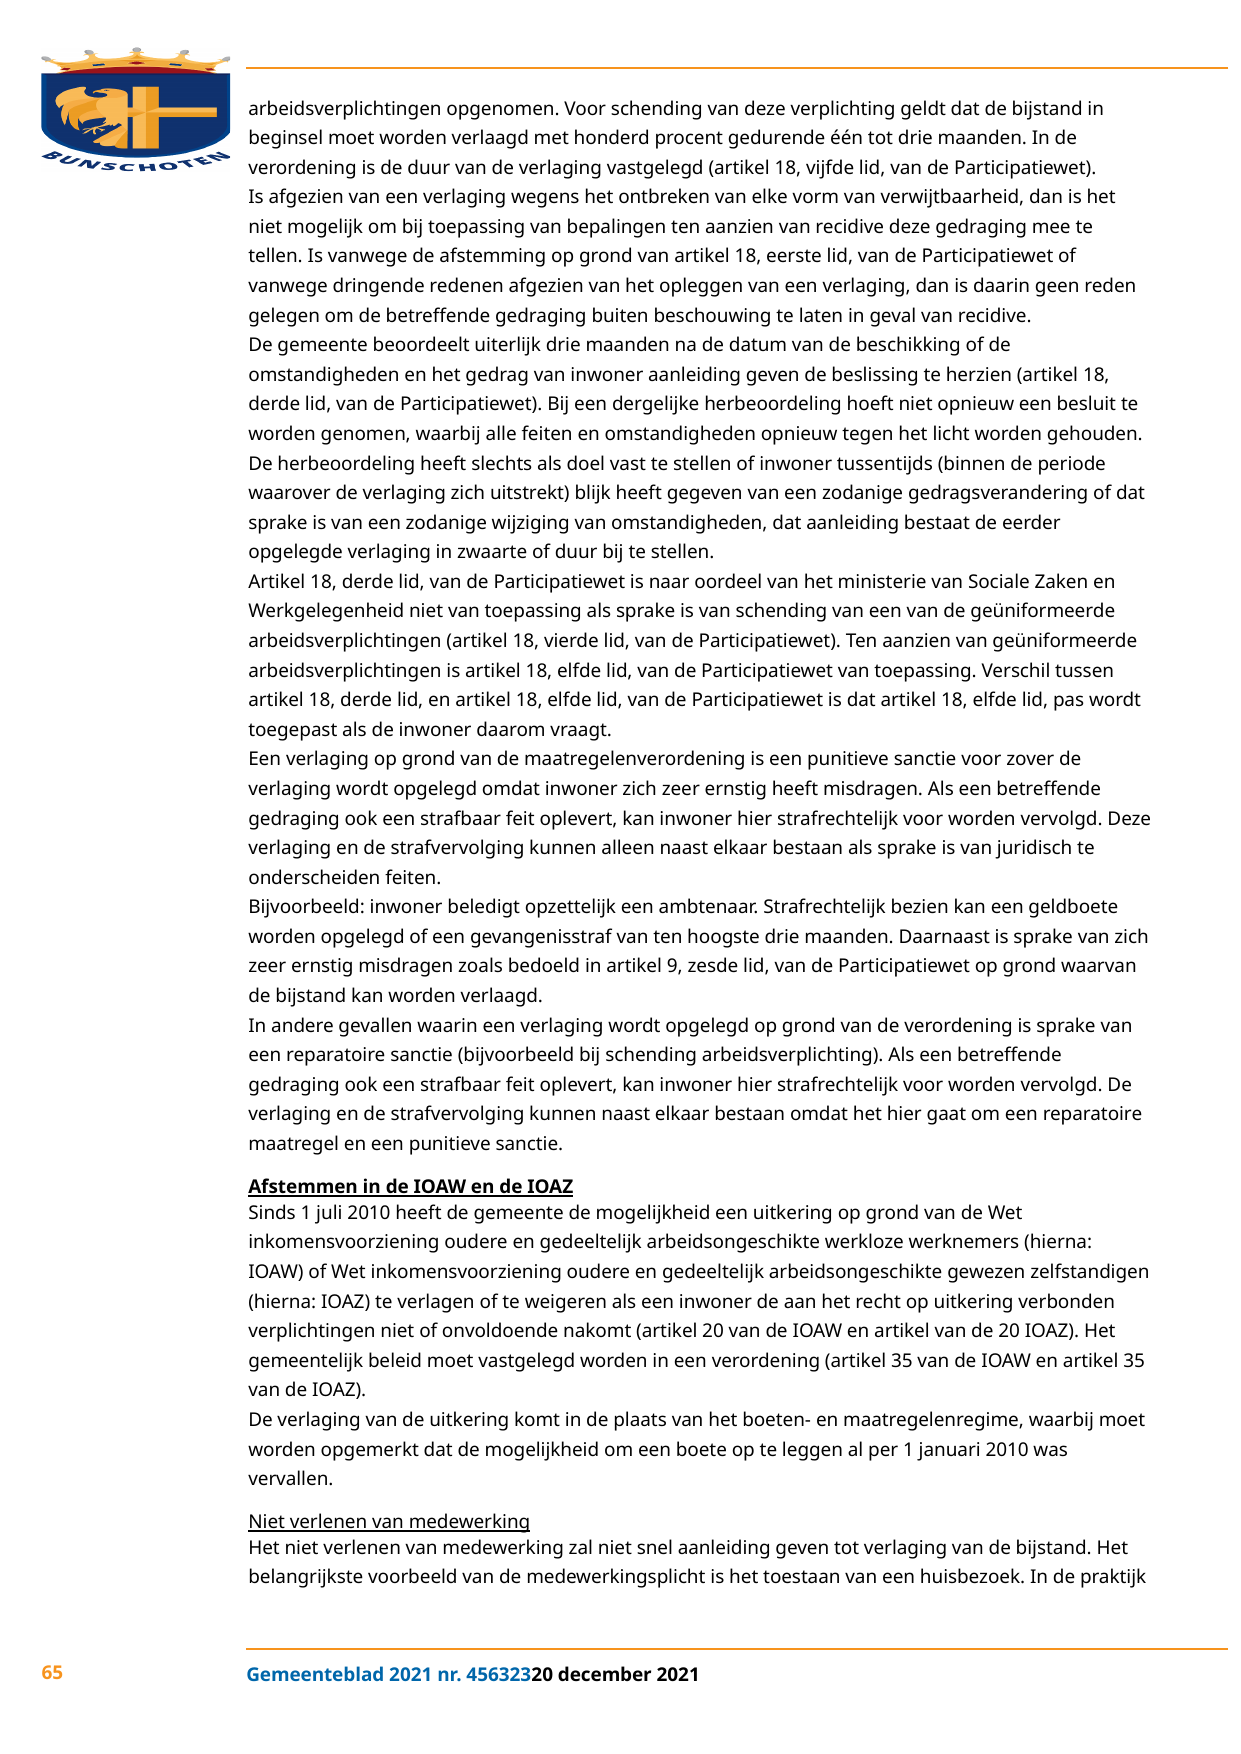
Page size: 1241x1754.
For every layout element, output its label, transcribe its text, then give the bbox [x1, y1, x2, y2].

text Afstemmen in de IOAW en de IOAZ [248, 1173, 1152, 1199]
text Het niet verlenen van medewerking zal niet snel aanleiding geven tot verlaging van de bijstand. Het belangrijkste voorbeeld van de medewerkingsplicht is het toestaan van een huisbezoek. In de praktijk [248, 1534, 1152, 1589]
text Artikel 18, derde lid, van de Participatiewet is naar oordeel van het ministerie van Sociale Zaken en Werkgelegenheid niet van toepassing als sprake is van schending van een van de geüniformeerde arbeidsverplichtingen (artikel 18, vierde lid, van de Participatiewet). Ten aanzien van geüniformeerde arbeidsverplichtingen is artikel 18, elfde lid, van de Participatiewet van toepassing. Verschil tussen artikel 18, derde lid, en artikel 18, elfde lid, van de Participatiewet is dat artikel 18, elfde lid, pas wordt toegepast als de inwoner daarom vraagt. [248, 568, 1152, 742]
text Sinds 1 juli 2010 heeft de gemeente de mogelijkheid een uitkering op grond van de Wet inkomensvoorziening oudere en gedeeltelijk arbeidsongeschikte werkloze werknemers (hierna: IOAW) of Wet inkomensvoorziening oudere en gedeeltelijk arbeidsongeschikte gewezen zelfstandigen (hierna: IOAZ) te verlagen of te weigeren als een inwoner de aan het recht op uitkering verbonden verplichtingen niet of onvoldoende nakomt (artikel 20 van de IOAW en artikel van de 20 IOAZ). Het gemeentelijk beleid moet vastgelegd worden in een verordening (artikel 35 van de IOAW en artikel 35 van de IOAZ). [248, 1199, 1152, 1402]
text Bijvoorbeeld: inwoner beledigt opzettelijk een ambtenaar. Strafrechtelijk bezien kan een geldboete worden opgelegd of een gevangenisstraf van ten hoogste drie maanden. Daarnaast is sprake van zich zeer ernstig misdragen zoals bedoeld in artikel 9, zesde lid, van de Participatiewet op grond waarvan de bijstand kan worden verlaagd. [248, 893, 1152, 1008]
text De gemeente beoordeelt uiterlijk drie maanden na de datum van de beschikking of de omstandigheden en het gedrag van inwoner aanleiding geven de beslissing te herzien (artikel 18, derde lid, van de Participatiewet). Bij een dergelijke herbeoordeling hoeft niet opnieuw een besluit te worden genomen, waarbij alle feiten en omstandigheden opnieuw tegen het licht worden gehouden. De herbeoordeling heeft slechts als doel vast te stellen of inwoner tussentijds (binnen de periode waarover de verlaging zich uitstrekt) blijk heeft gegeven van een zodanige gedragsverandering of dat sprake is van een zodanige wijziging van omstandigheden, dat aanleiding bestaat de eerder opgelegde verlaging in zwaarte of duur bij te stellen. [248, 331, 1152, 564]
text Een verlaging op grond van de maatregelenverordening is een punitieve sanctie voor zover de verlaging wordt opgelegd omdat inwoner zich zeer ernstig heeft misdragen. Als een betreffende gedraging ook een strafbaar feit oplevert, kan inwoner hier strafrechtelijk voor worden vervolgd. Deze verlaging en de strafvervolging kunnen alleen naast elkaar bestaan als sprake is van juridisch te onderscheiden feiten. [248, 746, 1152, 890]
text Is afgezien van een verlaging wegens het ontbreken van elke vorm van verwijtbaarheid, dan is het niet mogelijk om bij toepassing van bepalingen ten aanzien van recidive deze gedraging mee te tellen. Is vanwege de afstemming op grond van artikel 18, eerste lid, van de Participatiewet of vanwege dringende redenen afgezien van het opleggen van een verlaging, dan is daarin geen reden gelegen om de betreffende gedraging buiten beschouwing te laten in geval van recidive. [248, 183, 1152, 328]
text De verlaging van de uitkering komt in de plaats van het boeten- en maatregelenregime, waarbij moet worden opgemerkt dat de mogelijkheid om een boete op te leggen al per 1 januari 2010 was vervallen. [248, 1406, 1152, 1491]
text Niet verlenen van medewerking [248, 1508, 1152, 1534]
text In andere gevallen waarin een verlaging wordt opgelegd op grond van de verordening is sprake van een reparatoire sanctie (bijvoorbeeld bij schending arbeidsverplichting). Als een betreffende gedraging ook een strafbaar feit oplevert, kan inwoner hier strafrechtelijk voor worden vervolgd. De verlaging en de strafvervolging kunnen naast elkaar bestaan omdat het hier gaat om een reparatoire maatregel en een punitieve sanctie. [248, 1012, 1152, 1156]
picture [41, 47, 231, 172]
text arbeidsverplichtingen opgenomen. Voor schending van deze verplichting geldt dat de bijstand in beginsel moet worden verlaagd met honderd procent gedurende één tot drie maanden. In de verordening is de duur van de verlaging vastgelegd (artikel 18, vijfde lid, van de Participatiewet). [248, 95, 1152, 180]
